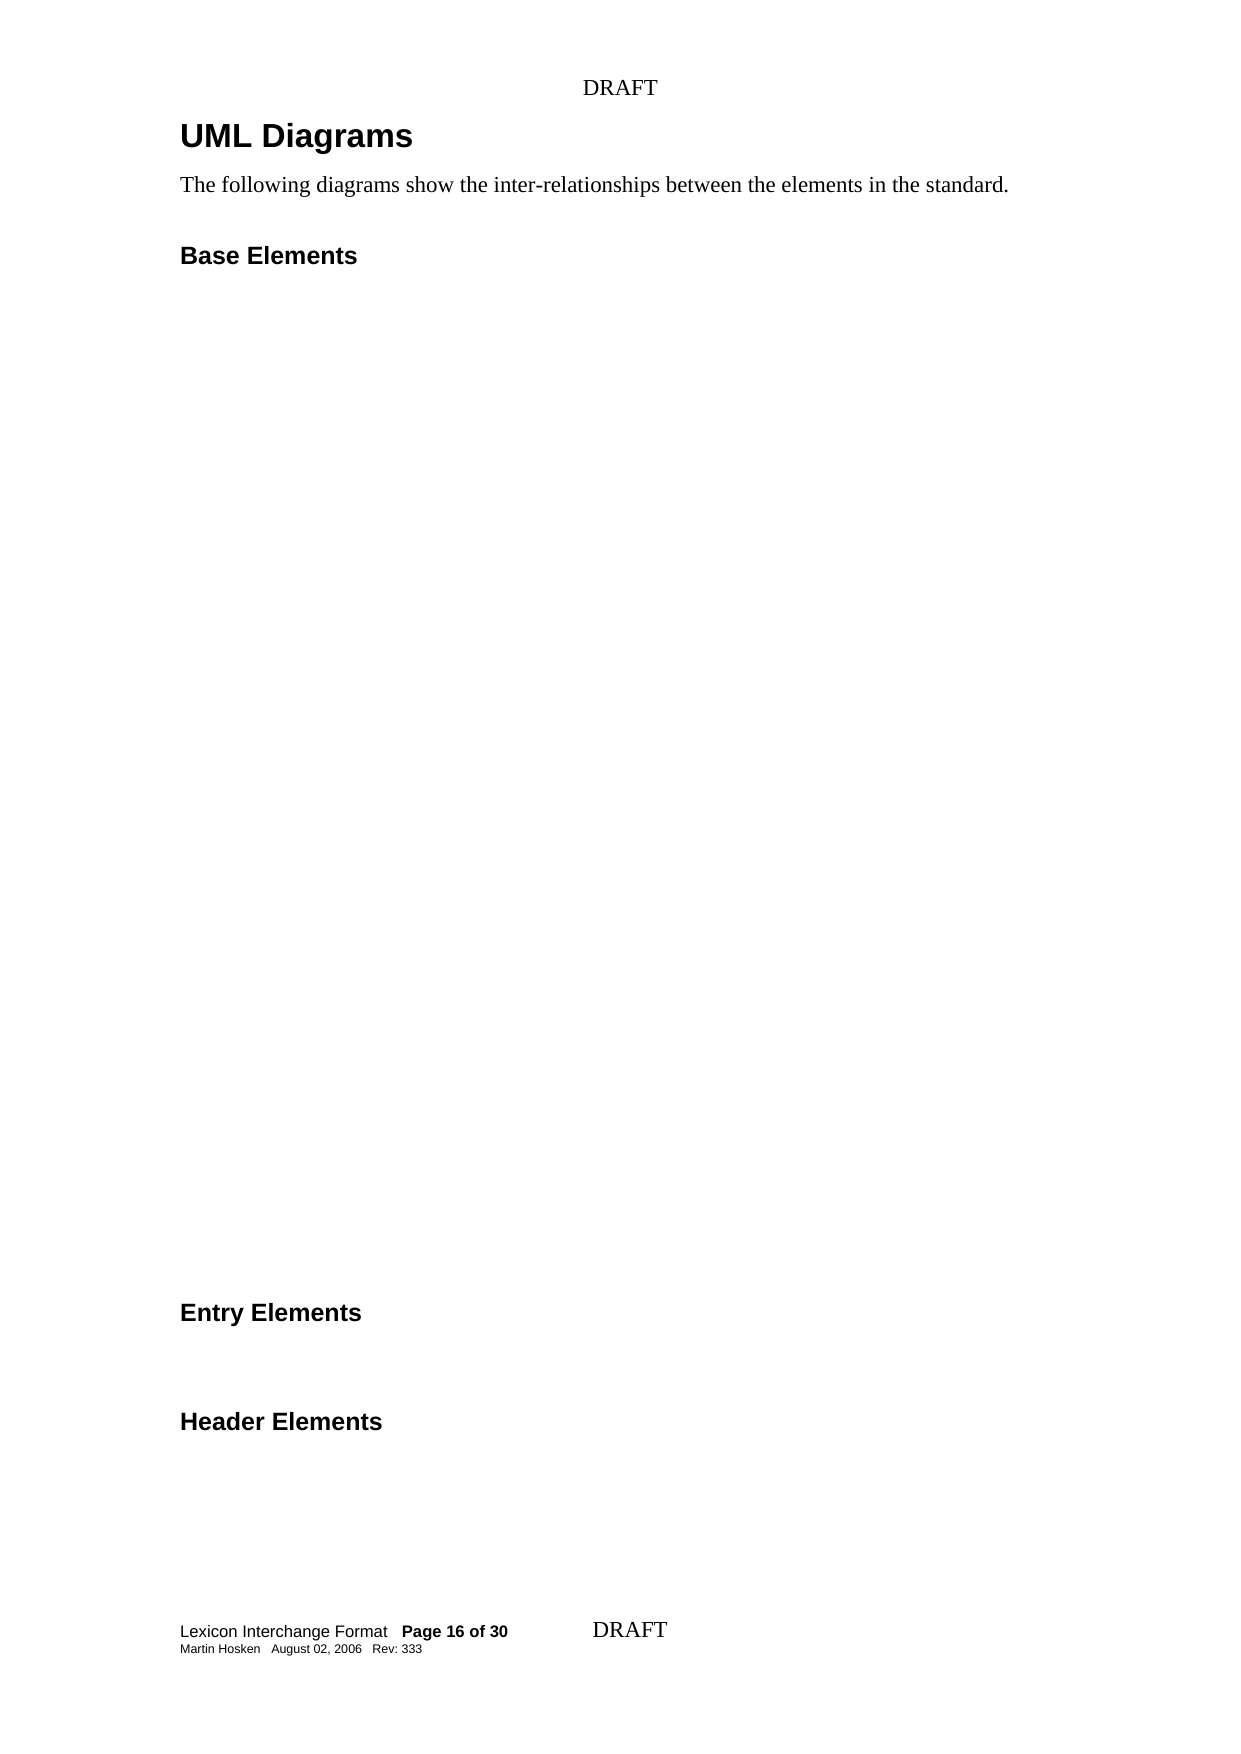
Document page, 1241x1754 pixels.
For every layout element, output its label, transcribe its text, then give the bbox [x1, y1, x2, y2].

subtitle Entry Elements [180, 1299, 1061, 1327]
text The following diagrams show the inter-relationships between the elements in the standard. [180, 172, 1061, 198]
subtitle Header Elements [180, 1408, 1061, 1436]
subtitle Base Elements [180, 242, 1061, 269]
subtitle UML Diagrams [180, 117, 1061, 154]
